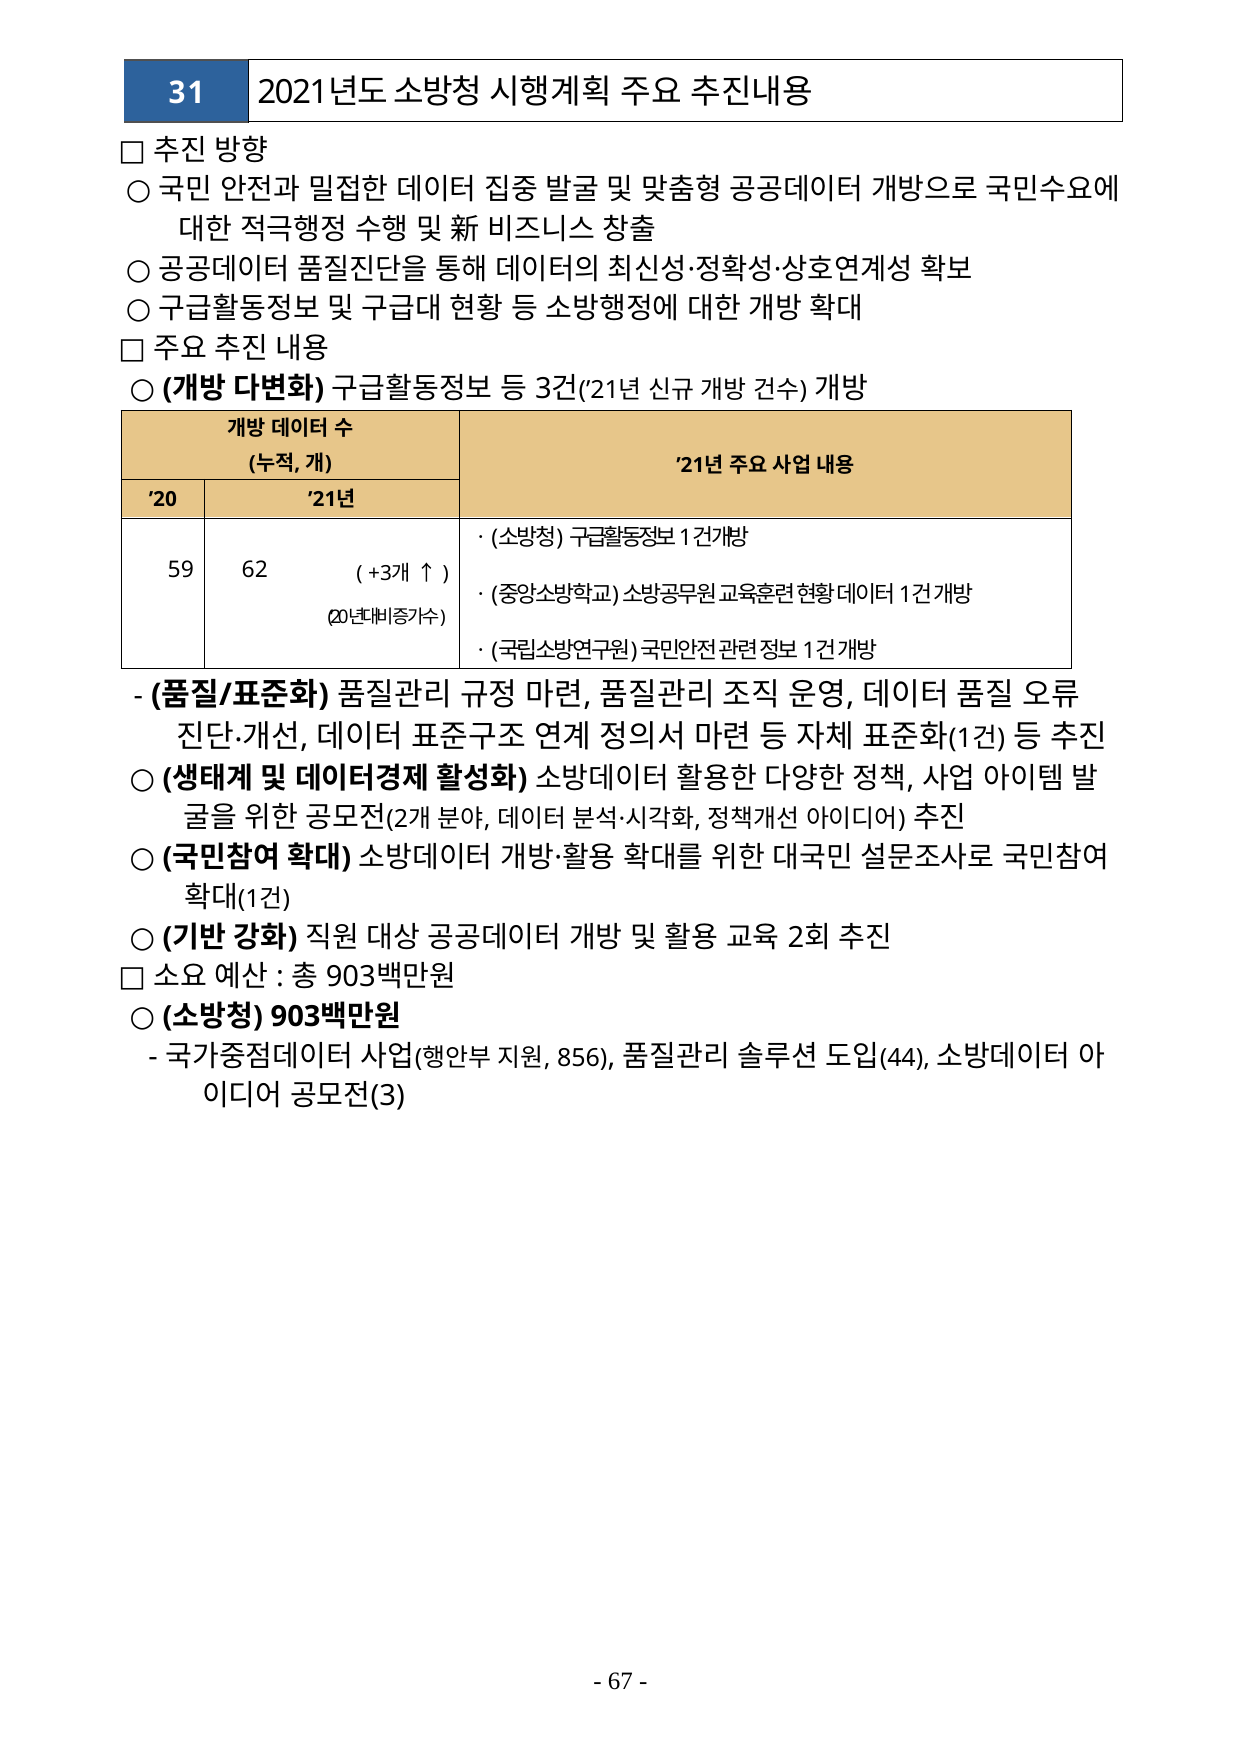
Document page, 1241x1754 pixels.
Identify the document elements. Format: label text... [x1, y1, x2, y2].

text ○ (소방청) 903백만원 [118, 995, 1122, 1035]
table_cell ㆍ(소방청) 구급활동정보 1건 개방 ㆍ(중앙소방학교) 소방공무원 교육훈련 현황 데이터 1건 개방 ㆍ(국립소방연구원) 국민안전 관련 정보 1건 개방 [460, 519, 1071, 668]
text ○ (생태계 및 데이터경제 활성화) 소방데이터 활용한 다양한 정책, 사업 아이템 발굴을 위한 공모전(2개 분야, 데이터 분석·시각화, 정책개선 아이디어) 추진 [118, 757, 1122, 836]
text □ 주요 추진 내용 [118, 327, 1122, 367]
text ○ 국민 안전과 밀접한 데이터 집중 발굴 및 맞춤형 공공데이터 개방으로 국민수요에 대한 적극행정 수행 및 新 비즈니스 창출 [118, 169, 1122, 248]
text ○ (개방 다변화) 구급활동정보 등 3건(’21년 신규 개방 건수) 개방 [118, 367, 1122, 407]
text ○ (국민참여 확대) 소방데이터 개방·활용 확대를 위한 대국민 설문조사로 국민참여 확대(1건) [118, 836, 1122, 916]
table_cell ( +3개 ↑ ) (‘20년대비 증가 수) [278, 519, 459, 668]
table_header 2021년도 소방청 시행계획 주요 추진내용 [249, 60, 1122, 121]
text - 국가중점데이터 사업(행안부 지원, 856), 품질관리 솔루션 도입(44), 소방데이터 아이디어 공모전(3) [118, 1035, 1122, 1114]
table_header 개방 데이터 수 (누적, 개) [122, 411, 459, 479]
table_cell ’21년 [205, 480, 459, 517]
table_header ’21년 주요 사업 내용 [460, 411, 1071, 517]
table_header 31 [124, 61, 248, 121]
text - (품질/표준화) 품질관리 규정 마련, 품질관리 조직 운영, 데이터 품질 오류 진단‧개선, 데이터 표준구조 연계 정의서 마련 등 자체 표준화(1건) 등 추진 [118, 672, 1122, 757]
text ○ 구급활동정보 및 구급대 현황 등 소방행정에 대한 개방 확대 [118, 288, 1122, 327]
table_cell ’20 [122, 480, 204, 517]
text □ 추진 방향 [118, 129, 1122, 169]
text ○ (기반 강화) 직원 대상 공공데이터 개방 및 활용 교육 2회 추진 [118, 916, 1122, 956]
text ○ 공공데이터 품질진단을 통해 데이터의 최신성·정확성·상호연계성 확보 [118, 248, 1122, 288]
table_cell 62 [205, 519, 278, 668]
text □ 소요 예산 : 총 903백만원 [118, 956, 1122, 995]
table_cell 59 [122, 519, 204, 668]
